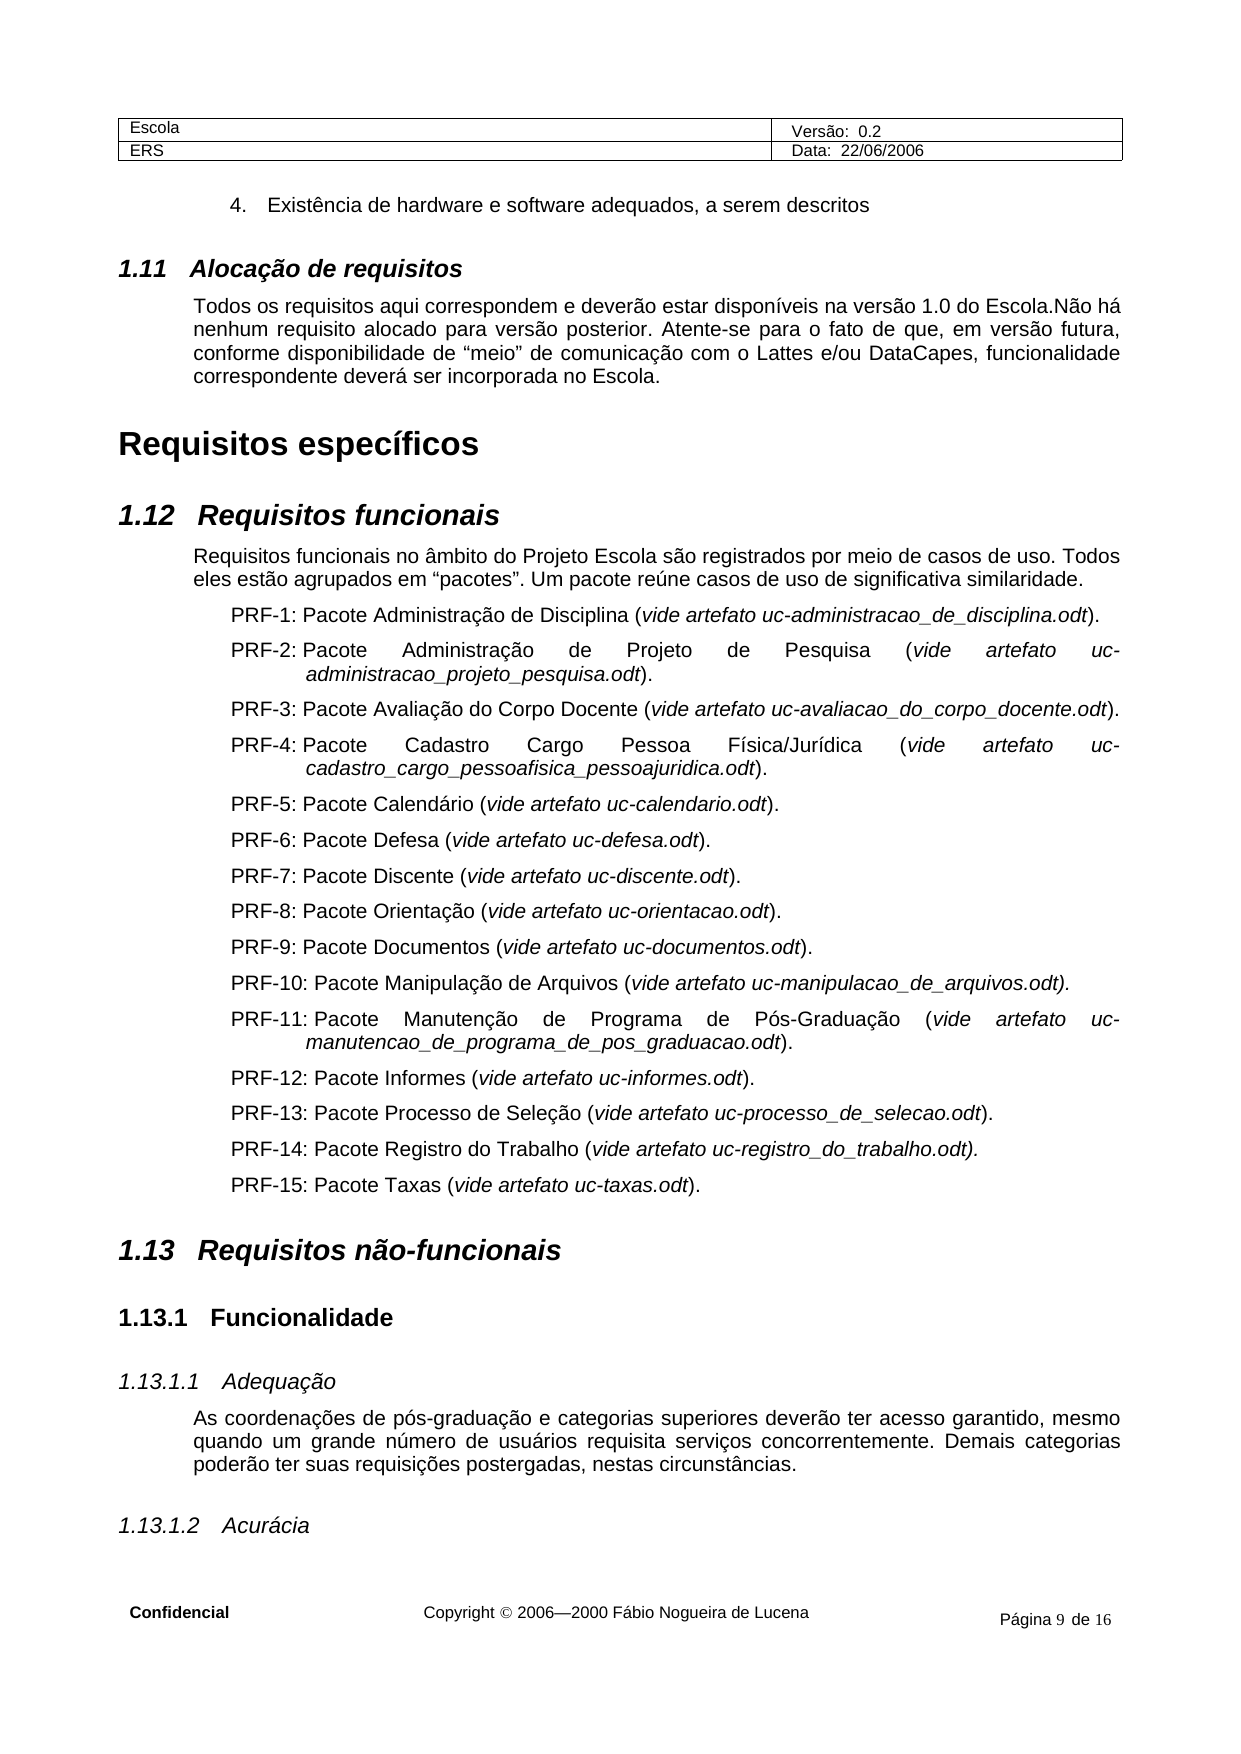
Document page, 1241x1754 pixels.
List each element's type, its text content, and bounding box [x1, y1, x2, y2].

subtitle Requisitos não-funcionais [118, 1234, 1122, 1266]
list Pacote Calendário (vide artefato uc-calendario.odt). [231, 793, 1122, 816]
list Pacote Discente (vide artefato uc-discente.odt). [231, 864, 1122, 887]
list Pacote Cadastro Cargo Pessoa Física/Jurídica (vide artefato uc-cadastro_cargo_pessoafisica_pessoajuridica.odt). [231, 734, 1122, 780]
subtitle Funcionalidade [118, 1303, 1122, 1331]
text As coordenações de pós-graduação e categorias superiores deverão ter acesso garantido, mesmo quando um grande número de usuários requisita serviços concorrentemente. Demais categorias poderão ter suas requisições postergadas, nestas circunstâncias. [193, 1406, 1122, 1476]
list Existência de hardware e software adequados, a serem descritos [229, 194, 1122, 217]
list Pacote Taxas (vide artefato uc-taxas.odt). [231, 1173, 1122, 1196]
subtitle Acurácia [118, 1513, 1122, 1538]
subtitle Adequação [118, 1369, 1122, 1394]
list Pacote Administração de Disciplina (vide artefato uc-administracao_de_disciplina.odt). [231, 603, 1122, 627]
list Pacote Registro do Trabalho (vide artefato uc-registro_do_trabalho.odt). [231, 1137, 1122, 1161]
text Requisitos funcionais no âmbito do Projeto Escola são registrados por meio de casos de uso. Todos eles estão agrupados em “pacotes”. Um pacote reúne casos de uso de significativa similaridade. [193, 544, 1122, 591]
list Pacote Processo de Seleção (vide artefato uc-processo_de_selecao.odt). [231, 1102, 1122, 1125]
list Pacote Administração de Projeto de Pesquisa (vide artefato uc-administracao_projeto_pesquisa.odt). [231, 639, 1122, 686]
list Pacote Manipulação de Arquivos (vide artefato uc-manipulacao_de_arquivos.odt). [231, 971, 1122, 994]
list Pacote Informes (vide artefato uc-informes.odt). [231, 1066, 1122, 1089]
subtitle Requisitos específicos [118, 425, 1122, 462]
subtitle Alocação de requisitos [118, 254, 1122, 282]
list Pacote Defesa (vide artefato uc-defesa.odt). [231, 828, 1122, 852]
list Pacote Orientação (vide artefato uc-orientacao.odt). [231, 900, 1122, 923]
list Pacote Documentos (vide artefato uc-documentos.odt). [231, 936, 1122, 959]
list Pacote Manutenção de Programa de Pós-Graduação (vide artefato uc-manutencao_de_programa_de_pos_graduacao.odt). [231, 1007, 1122, 1053]
list Pacote Avaliação do Corpo Docente (vide artefato uc-avaliacao_do_corpo_docente.odt). [231, 698, 1122, 721]
text Todos os requisitos aqui correspondem e deverão estar disponíveis na versão 1.0 do Escola.Não há nenhum requisito alocado para versão posterior. Atente-se para o fato de que, em versão futura, conforme disponibilidade de “meio” de comunicação com o Lattes e/ou DataCapes, funcionalidade correspondente deverá ser incorporada no Escola. [193, 295, 1122, 388]
subtitle Requisitos funcionais [118, 499, 1122, 532]
